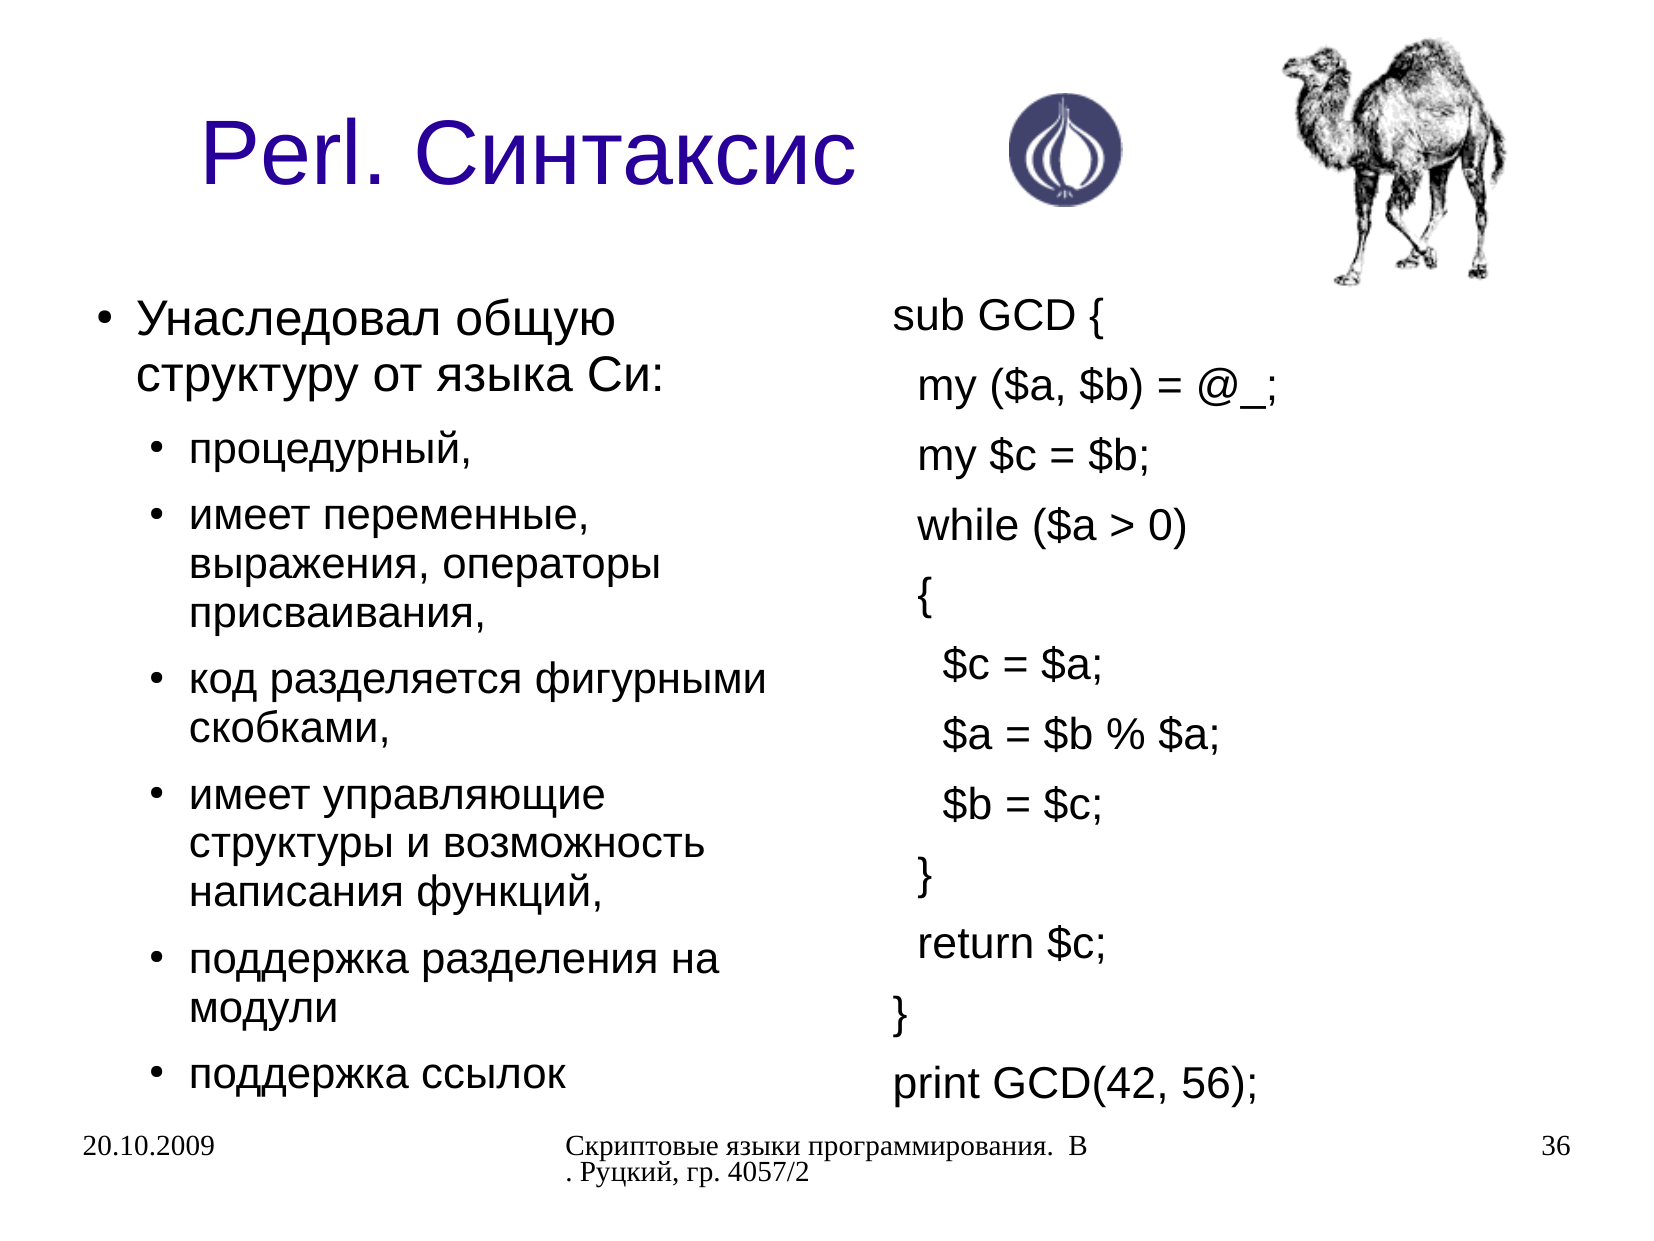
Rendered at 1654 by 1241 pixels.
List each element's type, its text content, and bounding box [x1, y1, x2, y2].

list sub GCD { my ($a, $b) = @_; my $c = $b; while ($a > 0) { $c = $a; $a = $b % $a; $b = $c; } return $c; } print GCD(42, 56); [845, 290, 1572, 1109]
picture [1009, 93, 1123, 207]
picture [1269, 29, 1524, 290]
list Унаследовал общую структуру от языка Си: процедурный, имеет переменные, выражения, операторы присваивания, код разделяется фигурными скобками, имеет управляющие структуры и возможность написания функций, поддержка разделения на модули поддержка ссылок [82, 290, 809, 1109]
title Perl. Синтаксис [82, 49, 975, 257]
